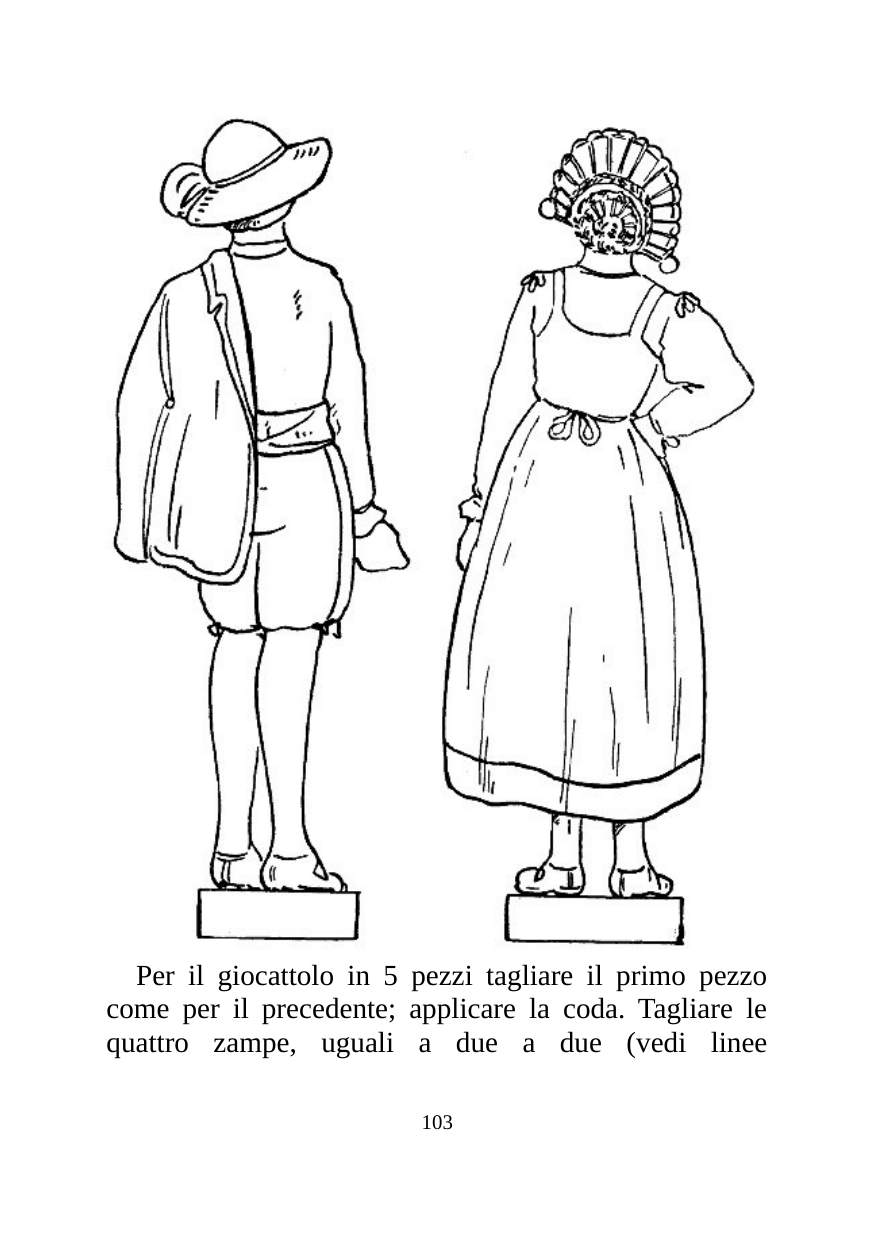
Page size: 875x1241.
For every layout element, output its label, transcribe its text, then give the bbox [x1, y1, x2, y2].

picture [106, 106, 768, 959]
text Per il giocattolo in 5 pezzi tagliare il primo pezzo come per il precedente; applicare la coda. Tagliare le quattro zampe, uguali a due a due (vedi linee [106, 959, 768, 1059]
